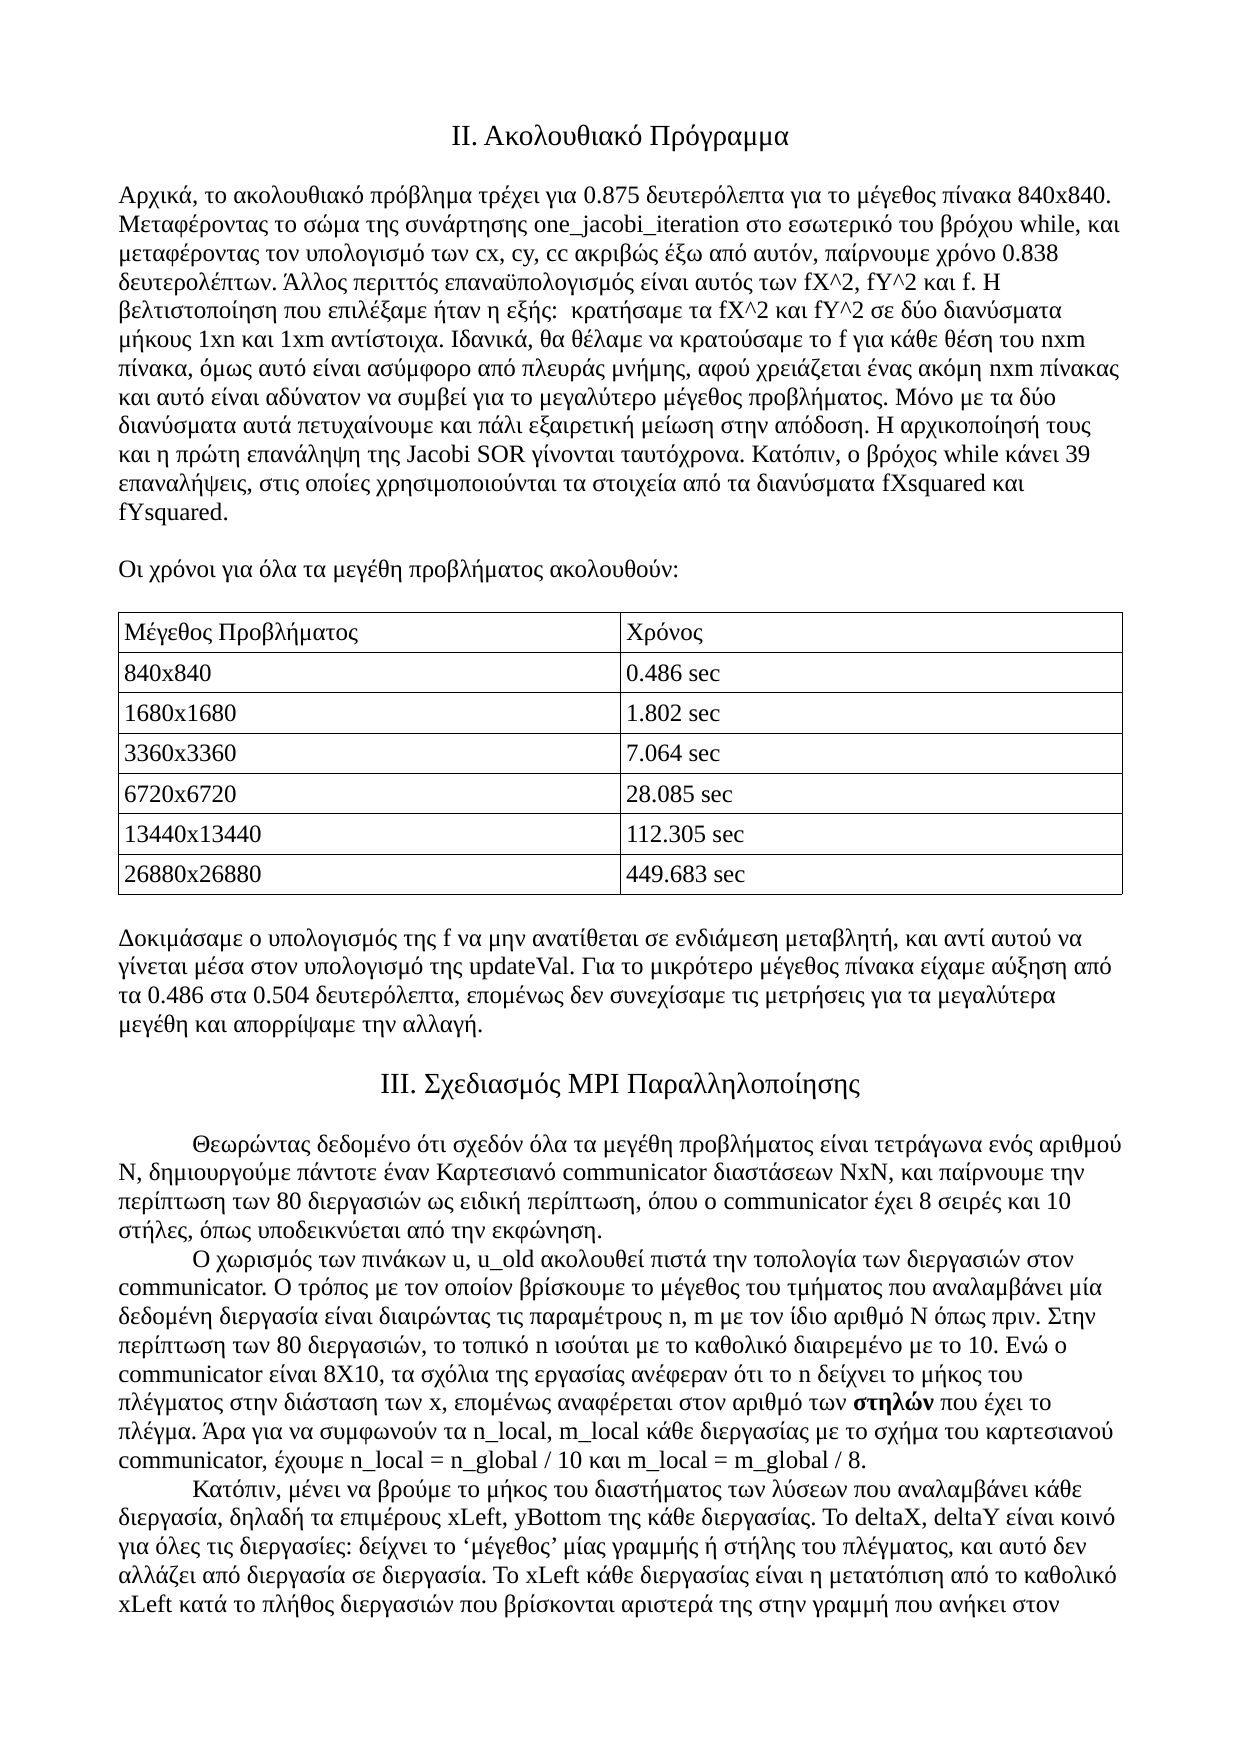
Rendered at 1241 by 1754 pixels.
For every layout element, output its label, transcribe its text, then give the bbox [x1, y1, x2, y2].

table_cell 840x840 [119, 653, 620, 692]
table_header Μέγεθος Προβλήματος [119, 613, 620, 652]
text Θεωρώντας δεδομένο ότι σχεδόν όλα τα μεγέθη προβλήματος είναι τετράγωνα ενός αριθμού N, δημιουργούμε πάντοτε έναν Καρτεσιανό communicator διαστάσεων NxN, και παίρνουμε την περίπτωση των 80 διεργασιών ως ειδική περίπτωση, όπου ο communicator έχει 8 σειρές και 10 στήλες, όπως υποδεικνύεται από την εκφώνηση. [118, 1100, 1122, 1244]
text ΙΙΙ. Σχεδιασμός MPI Παραλληλοποίησης [118, 1066, 1122, 1100]
table_cell 0.486 sec [621, 653, 1122, 692]
text Ο χωρισμός των πινάκων u, u_old ακολουθεί πιστά την τοπολογία των διεργασιών στον communicator. Ο τρόπος με τον οποίον βρίσκουμε το μέγεθος του τμήματος που αναλαμβάνει μία δεδομένη διεργασία είναι διαιρώντας τις παραμέτρους n, m με τον ίδιο αριθμό Ν όπως πριν. Στην περίπτωση των 80 διεργασιών, το τοπικό n ισούται με το καθολικό διαιρεμένο με το 10. Ενώ ο communicator είναι 8Χ10, τα σχόλια της εργασίας ανέφεραν ότι το n δείχνει το μήκος του πλέγματος στην διάσταση των x, επομένως αναφέρεται στον αριθμό των στηλών που έχει το πλέγμα. Άρα για να συμφωνούν τα n_local, m_local κάθε διεργασίας με το σχήμα του καρτεσιανού communicator, έχουμε n_local = n_global / 10 και m_local = m_global / 8. Κατόπιν, μένει να βρούμε το μήκος του διαστήματος των λύσεων που αναλαμβάνει κάθε διεργασία, δηλαδή τα επιμέρους xLeft, yBottom της κάθε διεργασίας. Το deltaX, deltaY είναι κοινό για όλες τις διεργασίες: δείχνει το ‘μέγεθος’ μίας γραμμής ή στήλης του πλέγματος, και αυτό δεν αλλάζει από διεργασία σε διεργασία. Το xLeft κάθε διεργασίας είναι η μετατόπιση από το καθολικό xLeft κατά το πλήθος διεργασιών που βρίσκονται αριστερά της στην γραμμή που ανήκει στον [118, 1244, 1122, 1617]
table_cell 26880x26880 [119, 855, 620, 894]
table_header Χρόνος [621, 613, 1122, 652]
text ΙΙ. Ακολουθιακό Πρόγραμμα [118, 118, 1122, 152]
table_cell 6720x6720 [119, 774, 620, 813]
text Δοκιμάσαμε ο υπολογισμός της f να μην ανατίθεται σε ενδιάμεση μεταβλητή, και αντί αυτού να γίνεται μέσα στον υπολογισμό της updateVal. Για το μικρότερο μέγεθος πίνακα είχαμε αύξηση από τα 0.486 στα 0.504 δευτερόλεπτα, επομένως δεν συνεχίσαμε τις μετρήσεις για τα μεγαλύτερα μεγέθη και απορρίψαμε την αλλαγή. [118, 923, 1122, 1038]
table_cell 1.802 sec [621, 693, 1122, 733]
table_cell 1680x1680 [119, 693, 620, 733]
table_cell 449.683 sec [621, 855, 1122, 894]
table_cell 7.064 sec [621, 734, 1122, 773]
text Αρχικά, το ακολουθιακό πρόβλημα τρέχει για 0.875 δευτερόλεπτα για το μέγεθος πίνακα 840x840. Μεταφέροντας το σώμα της συνάρτησης one_jacobi_iteration στο εσωτερικό του βρόχου while, και μεταφέροντας τον υπολογισμό των cx, cy, cc ακριβώς έξω από αυτόν, παίρνουμε χρόνο 0.838 δευτερολέπτων. Άλλος περιττός επαναϋπολογισμός είναι αυτός των fX^2, fY^2 και f. Η βελτιστοποίηση που επιλέξαμε ήταν η εξής: κρατήσαμε τα fX^2 και fY^2 σε δύο διανύσματα μήκους 1xn και 1xm αντίστοιχα. Ιδανικά, θα θέλαμε να κρατούσαμε το f για κάθε θέση του nxm πίνακα, όμως αυτό είναι ασύμφορο από πλευράς μνήμης, αφού χρειάζεται ένας ακόμη nxm πίνακας και αυτό είναι αδύνατον να συμβεί για το μεγαλύτερο μέγεθος προβλήματος. Μόνο με τα δύο διανύσματα αυτά πετυχαίνουμε και πάλι εξαιρετική μείωση στην απόδοση. Η αρχικοποίησή τους και η πρώτη επανάληψη της Jacobi SOR γίνονται ταυτόχρονα. Κατόπιν, ο βρόχος while κάνει 39 επαναλήψεις, στις οποίες χρησιμοποιούνται τα στοιχεία από τα διανύσματα fXsquared και fYsquared. [118, 180, 1122, 525]
table_cell 13440x13440 [119, 814, 620, 853]
table_cell 28.085 sec [621, 774, 1122, 813]
table_cell 112.305 sec [621, 814, 1122, 853]
table_cell 3360x3360 [119, 734, 620, 773]
text Οι χρόνοι για όλα τα μεγέθη προβλήματος ακολουθούν: [118, 554, 1122, 583]
